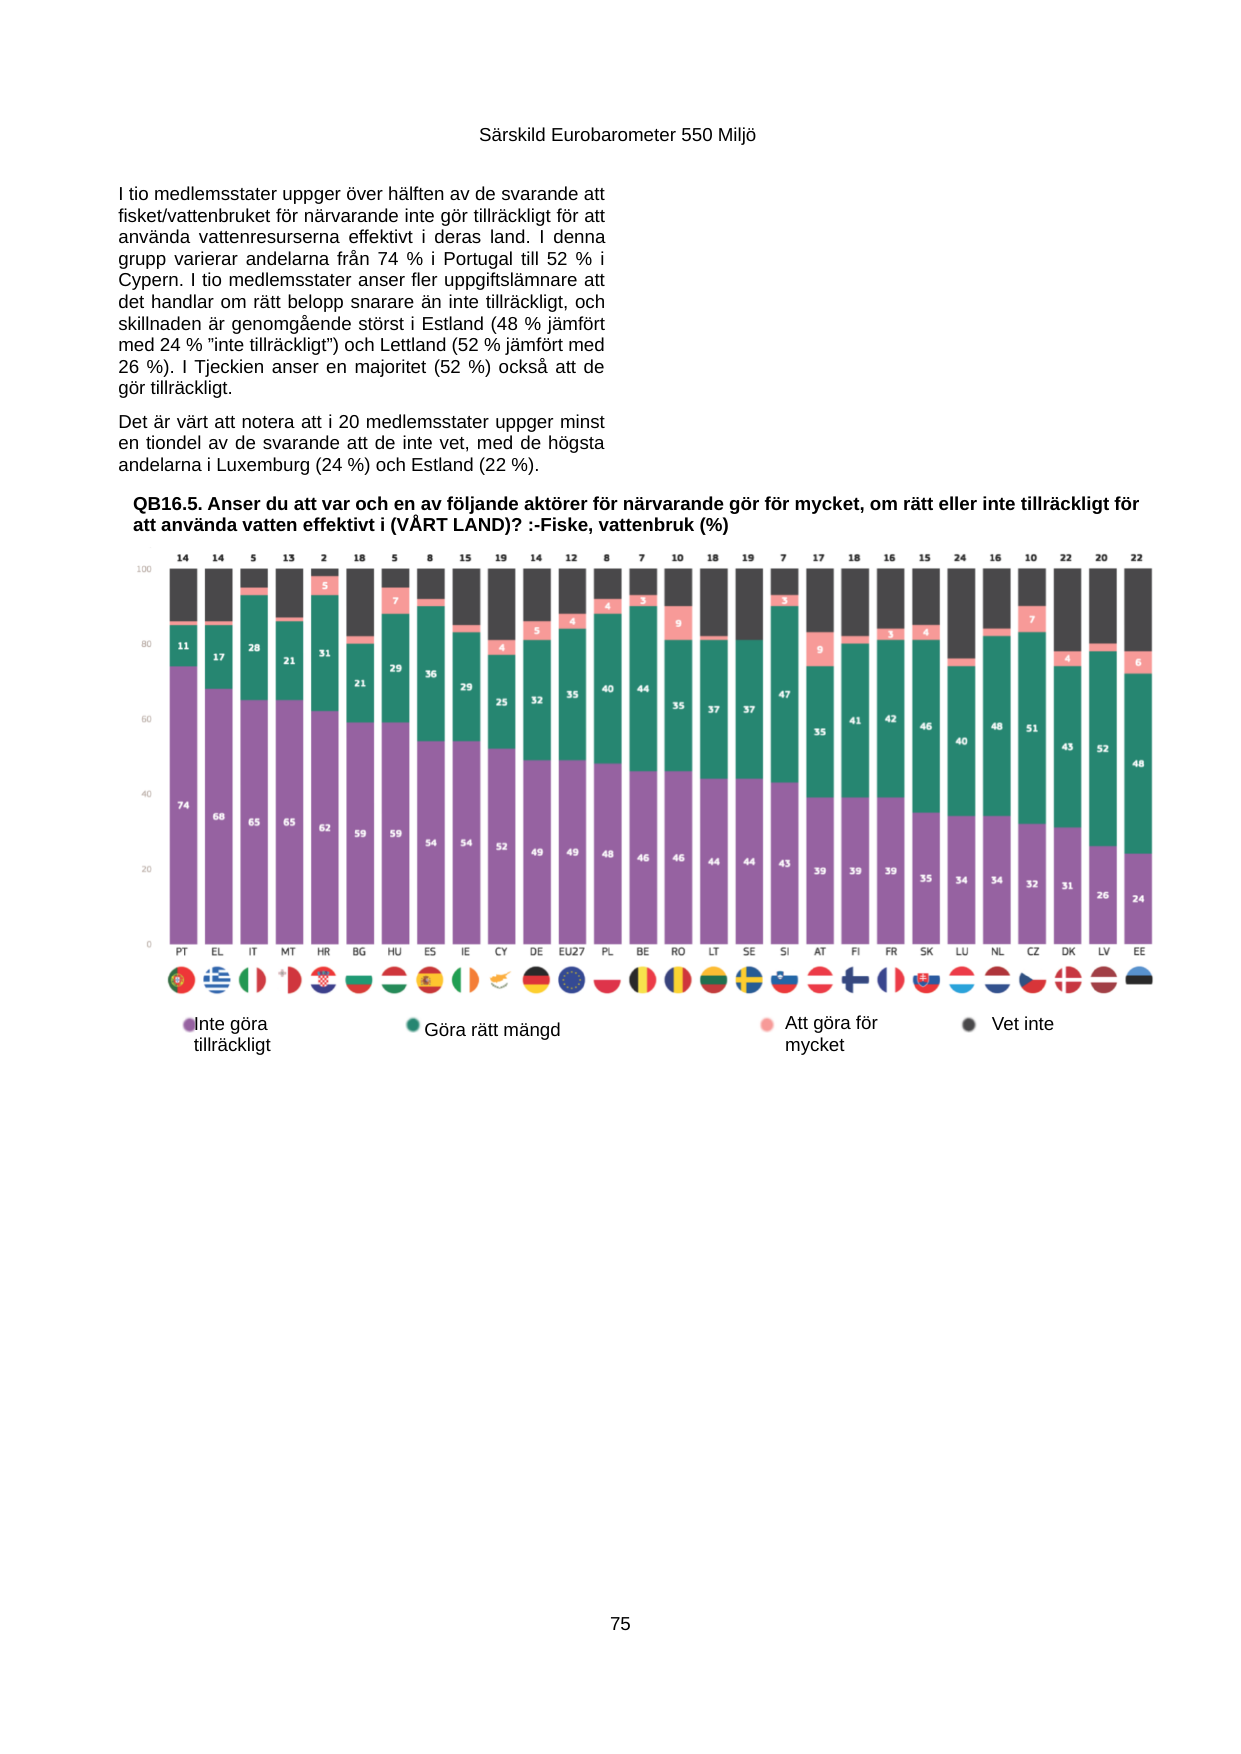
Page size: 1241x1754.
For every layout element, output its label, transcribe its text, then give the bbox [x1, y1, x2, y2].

picture [125, 547, 1170, 1002]
text I tio medlemsstater uppger över hälften av de svarande att fisket/vattenbruket för närvarande inte gör tillräckligt för att använda vattenresurserna effektivt i deras land. I denna grupp varierar andelarna från 74 % i Portugal till 52 % i Cypern. I tio medlemsstater anser fler uppgiftslämnare att det handlar om rätt belopp snarare än inte tillräckligt, och skillnaden är genomgående störst i Estland (48 % jämfört med 24 % ”inte tillräckligt”) och Lettland (52 % jämfört med 26 %). I Tjeckien anser en majoritet (52 %) också att de gör tillräckligt. [118, 183, 605, 399]
text Det är värt att notera att i 20 medlemsstater uppger minst en tiondel av de svarande att de inte vet, med de högsta andelarna i Luxemburg (24 %) och Estland (22 %). [118, 411, 605, 475]
picture [173, 1014, 978, 1038]
